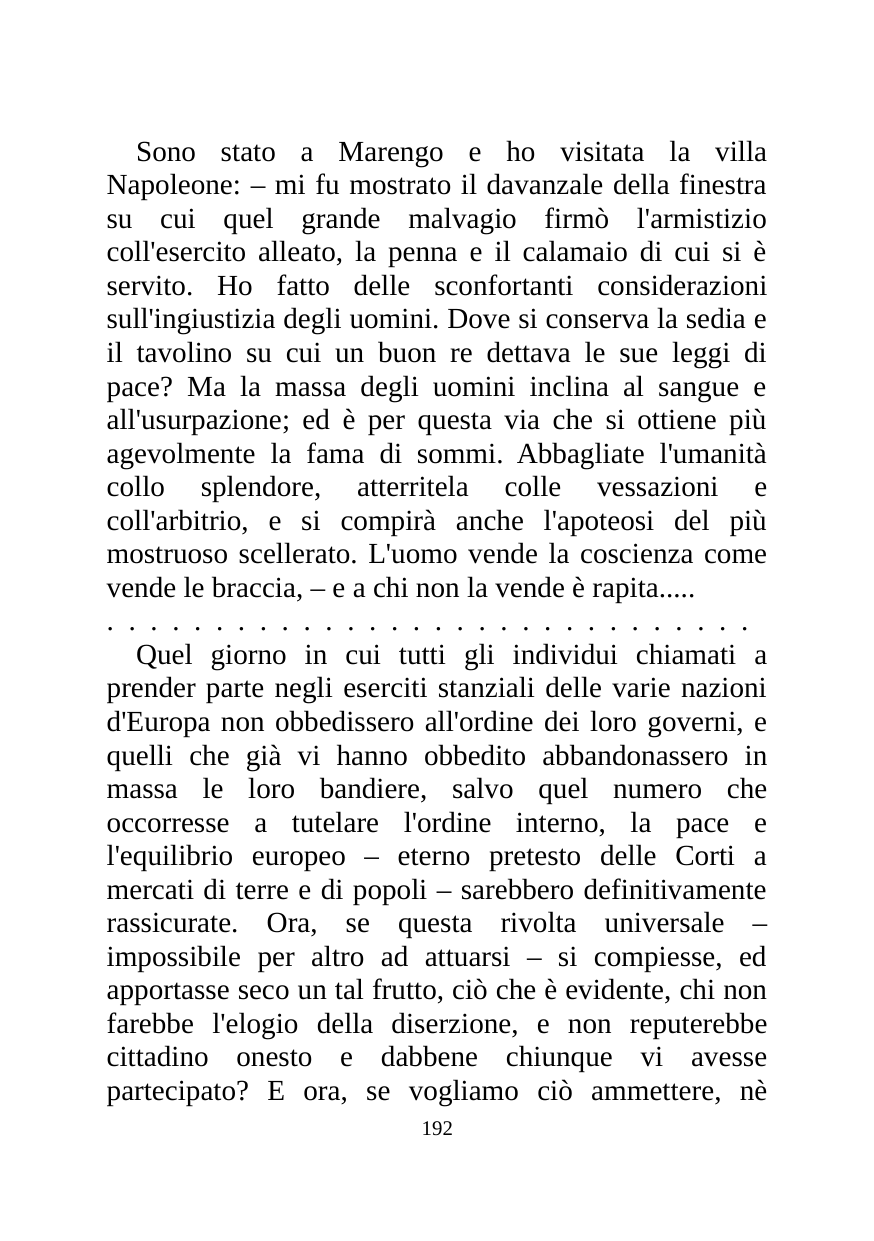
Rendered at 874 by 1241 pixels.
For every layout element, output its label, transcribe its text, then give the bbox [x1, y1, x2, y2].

text . . . . . . . . . . . . . . . . . . . . . . . . . . . . . . [106, 603, 768, 637]
text Quel giorno in cui tutti gli individui chiamati a prender parte negli eserciti stanziali delle varie nazioni d'Europa non obbedissero all'ordine dei loro governi, e quelli che già vi hanno obbedito abbandonassero in massa le loro bandiere, salvo quel numero che occorresse a tutelare l'ordine interno, la pace e l'equilibrio europeo – eterno pretesto delle Corti a mercati di terre e di popoli – sarebbero definitivamente rassicurate. Ora, se questa rivolta universale – impossibile per altro ad attuarsi – si compiesse, ed apportasse seco un tal frutto, ciò che è evidente, chi non farebbe l'elogio della diserzione, e non reputerebbe cittadino onesto e dabbene chiunque vi avesse partecipato? E ora, se vogliamo ciò ammettere, nè [106, 637, 768, 1107]
text Sono stato a Marengo e ho visitata la villa Napoleone: – mi fu mostrato il davanzale della finestra su cui quel grande malvagio firmò l'armistizio coll'esercito alleato, la penna e il calamaio di cui si è servito. Ho fatto delle sconfortanti considerazioni sull'ingiustizia degli uomini. Dove si conserva la sedia e il tavolino su cui un buon re dettava le sue leggi di pace? Ma la massa degli uomini inclina al sangue e all'usurpazione; ed è per questa via che si ottiene più agevolmente la fama di sommi. Abbagliate l'umanità collo splendore, atterritela colle vessazioni e coll'arbitrio, e si compirà anche l'apoteosi del più mostruoso scellerato. L'uomo vende la coscienza come vende le braccia, – e a chi non la vende è rapita..... [106, 134, 768, 603]
